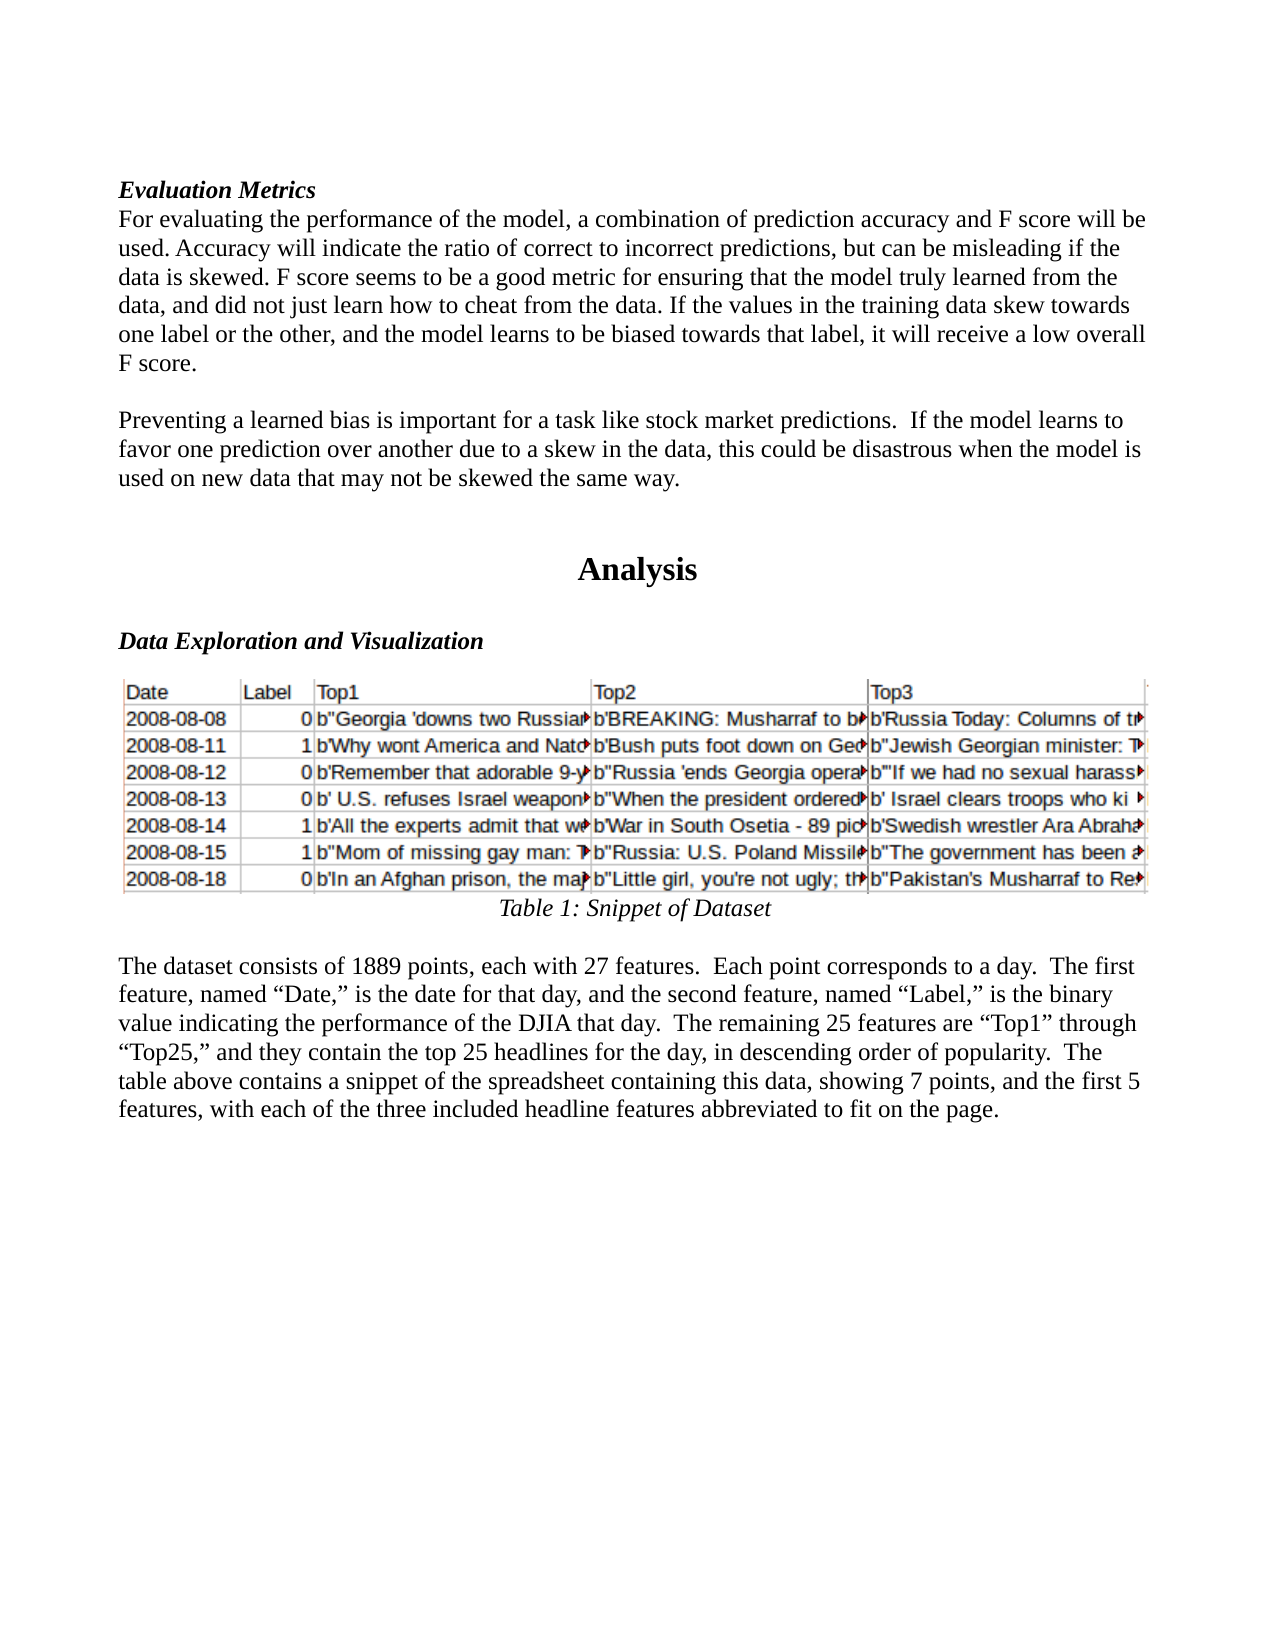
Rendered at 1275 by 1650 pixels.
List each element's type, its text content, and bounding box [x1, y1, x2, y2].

text Evaluation Metrics [118, 176, 1157, 204]
text Data Exploration and Visualization [118, 626, 1157, 655]
text Analysis [118, 549, 1157, 588]
text Preventing a learned bias is important for a task like stock market predictions. If the model learns to favor one prediction over another due to a skew in the data, this could be disastrous when the model is used on new data that may not be skewed the same way. [118, 406, 1157, 492]
text Table 1: Snippet of Dataset [123, 894, 1148, 922]
picture [123, 679, 1149, 894]
text The dataset consists of 1889 points, each with 27 features. Each point corresponds to a day. The first feature, named “Date,” is the date for that day, and the second feature, named “Label,” is the binary value indicating the performance of the DJIA that day. The remaining 25 features are “Top1” through “Top25,” and they contain the top 25 headlines for the day, in descending order of popularity. The table above contains a snippet of the spreadsheet containing this data, showing 7 points, and the first 5 features, with each of the three included headline features abbreviated to fit on the page. [118, 951, 1157, 1123]
text For evaluating the performance of the model, a combination of prediction accuracy and F score will be used. Accuracy will indicate the ratio of correct to incorrect predictions, but can be misleading if the data is skewed. F score seems to be a good metric for ensuring that the model truly learned from the data, and did not just learn how to cheat from the data. If the values in the training data skew towards one label or the other, and the model learns to be biased towards that label, it will receive a low overall F score. [118, 204, 1157, 377]
